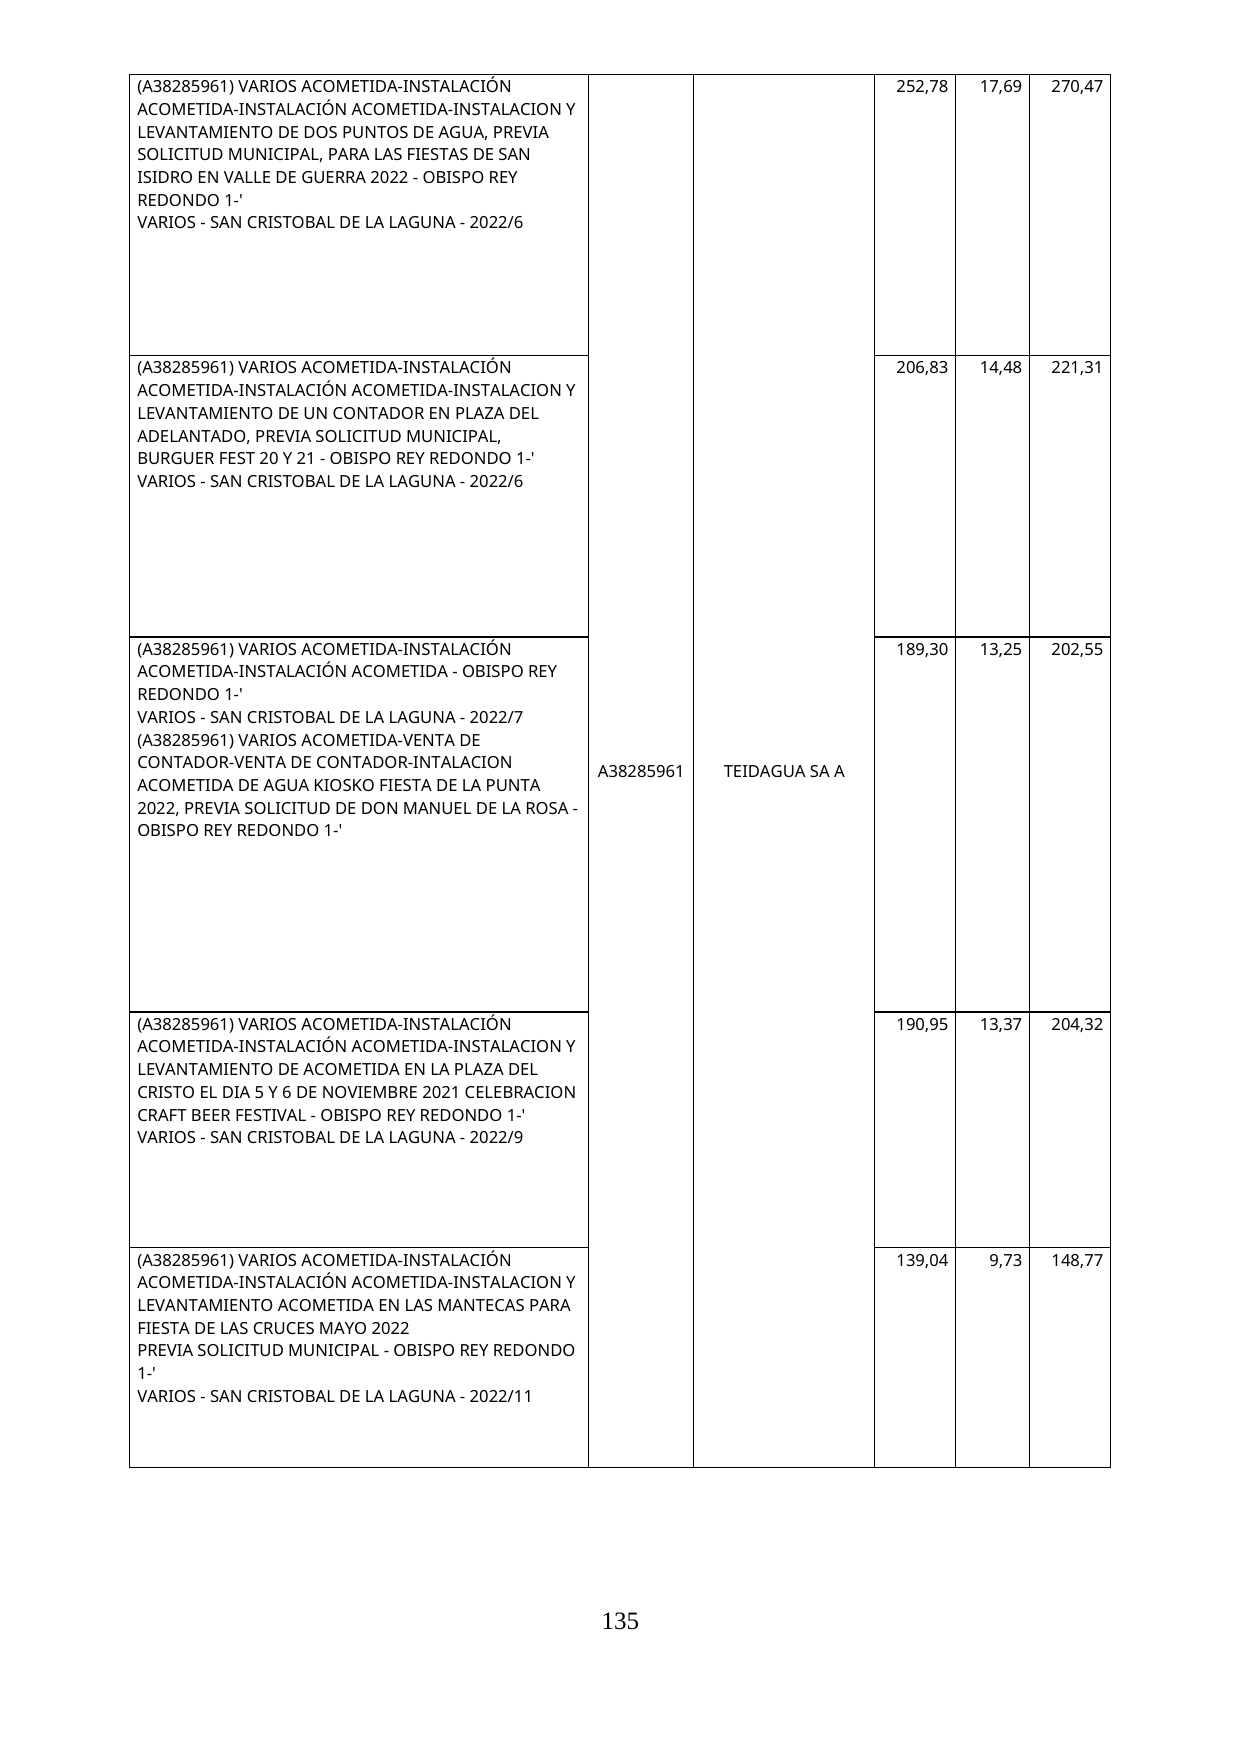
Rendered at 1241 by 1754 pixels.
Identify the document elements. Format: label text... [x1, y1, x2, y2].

table_cell 9,73 [956, 1248, 1029, 1467]
table_cell 270,47 [1030, 75, 1110, 355]
table_cell 17,69 [956, 75, 1029, 355]
table_cell 139,04 [875, 1248, 955, 1467]
table_cell 190,95 [875, 1013, 955, 1247]
table_cell 148,77 [1030, 1248, 1110, 1467]
table_cell TEIDAGUA SA A [694, 75, 874, 1467]
table_cell 189,30 [875, 638, 955, 1011]
table_cell (A38285961) VARIOS ACOMETIDA-INSTALACIÓN ACOMETIDA-INSTALACIÓN ACOMETIDA-INSTALACION Y LEVANTAMIENTO DE DOS PUNTOS DE AGUA, PREVIA SOLICITUD MUNICIPAL, PARA LAS FIESTAS DE SAN ISIDRO EN VALLE DE GUERRA 2022 - OBISPO REY REDONDO 1-' VARIOS - SAN CRISTOBAL DE LA LAGUNA - 2022/6 [130, 75, 588, 355]
table_cell A38285961 [589, 75, 693, 1467]
table_cell 13,37 [956, 1013, 1029, 1247]
table_cell 14,48 [956, 356, 1029, 636]
table_cell 206,83 [875, 356, 955, 636]
table_cell 13,25 [956, 638, 1029, 1011]
table_cell (A38285961) VARIOS ACOMETIDA-INSTALACIÓN ACOMETIDA-INSTALACIÓN ACOMETIDA-INSTALACION Y LEVANTAMIENTO ACOMETIDA EN LAS MANTECAS PARA FIESTA DE LAS CRUCES MAYO 2022 PREVIA SOLICITUD MUNICIPAL - OBISPO REY REDONDO 1-' VARIOS - SAN CRISTOBAL DE LA LAGUNA - 2022/11 [130, 1248, 588, 1467]
table_cell 204,32 [1030, 1013, 1110, 1247]
table_cell 202,55 [1030, 638, 1110, 1011]
table_cell (A38285961) VARIOS ACOMETIDA-INSTALACIÓN ACOMETIDA-INSTALACIÓN ACOMETIDA-INSTALACION Y LEVANTAMIENTO DE UN CONTADOR EN PLAZA DEL ADELANTADO, PREVIA SOLICITUD MUNICIPAL, BURGUER FEST 20 Y 21 - OBISPO REY REDONDO 1-' VARIOS - SAN CRISTOBAL DE LA LAGUNA - 2022/6 [130, 356, 588, 636]
table_cell (A38285961) VARIOS ACOMETIDA-INSTALACIÓN ACOMETIDA-INSTALACIÓN ACOMETIDA - OBISPO REY REDONDO 1-' VARIOS - SAN CRISTOBAL DE LA LAGUNA - 2022/7 (A38285961) VARIOS ACOMETIDA-VENTA DE CONTADOR-VENTA DE CONTADOR-INTALACION ACOMETIDA DE AGUA KIOSKO FIESTA DE LA PUNTA 2022, PREVIA SOLICITUD DE DON MANUEL DE LA ROSA - OBISPO REY REDONDO 1-' [130, 638, 588, 1011]
table_cell (A38285961) VARIOS ACOMETIDA-INSTALACIÓN ACOMETIDA-INSTALACIÓN ACOMETIDA-INSTALACION Y LEVANTAMIENTO DE ACOMETIDA EN LA PLAZA DEL CRISTO EL DIA 5 Y 6 DE NOVIEMBRE 2021 CELEBRACION CRAFT BEER FESTIVAL - OBISPO REY REDONDO 1-' VARIOS - SAN CRISTOBAL DE LA LAGUNA - 2022/9 [130, 1013, 588, 1247]
table_cell 252,78 [875, 75, 955, 355]
table_cell 221,31 [1030, 356, 1110, 636]
